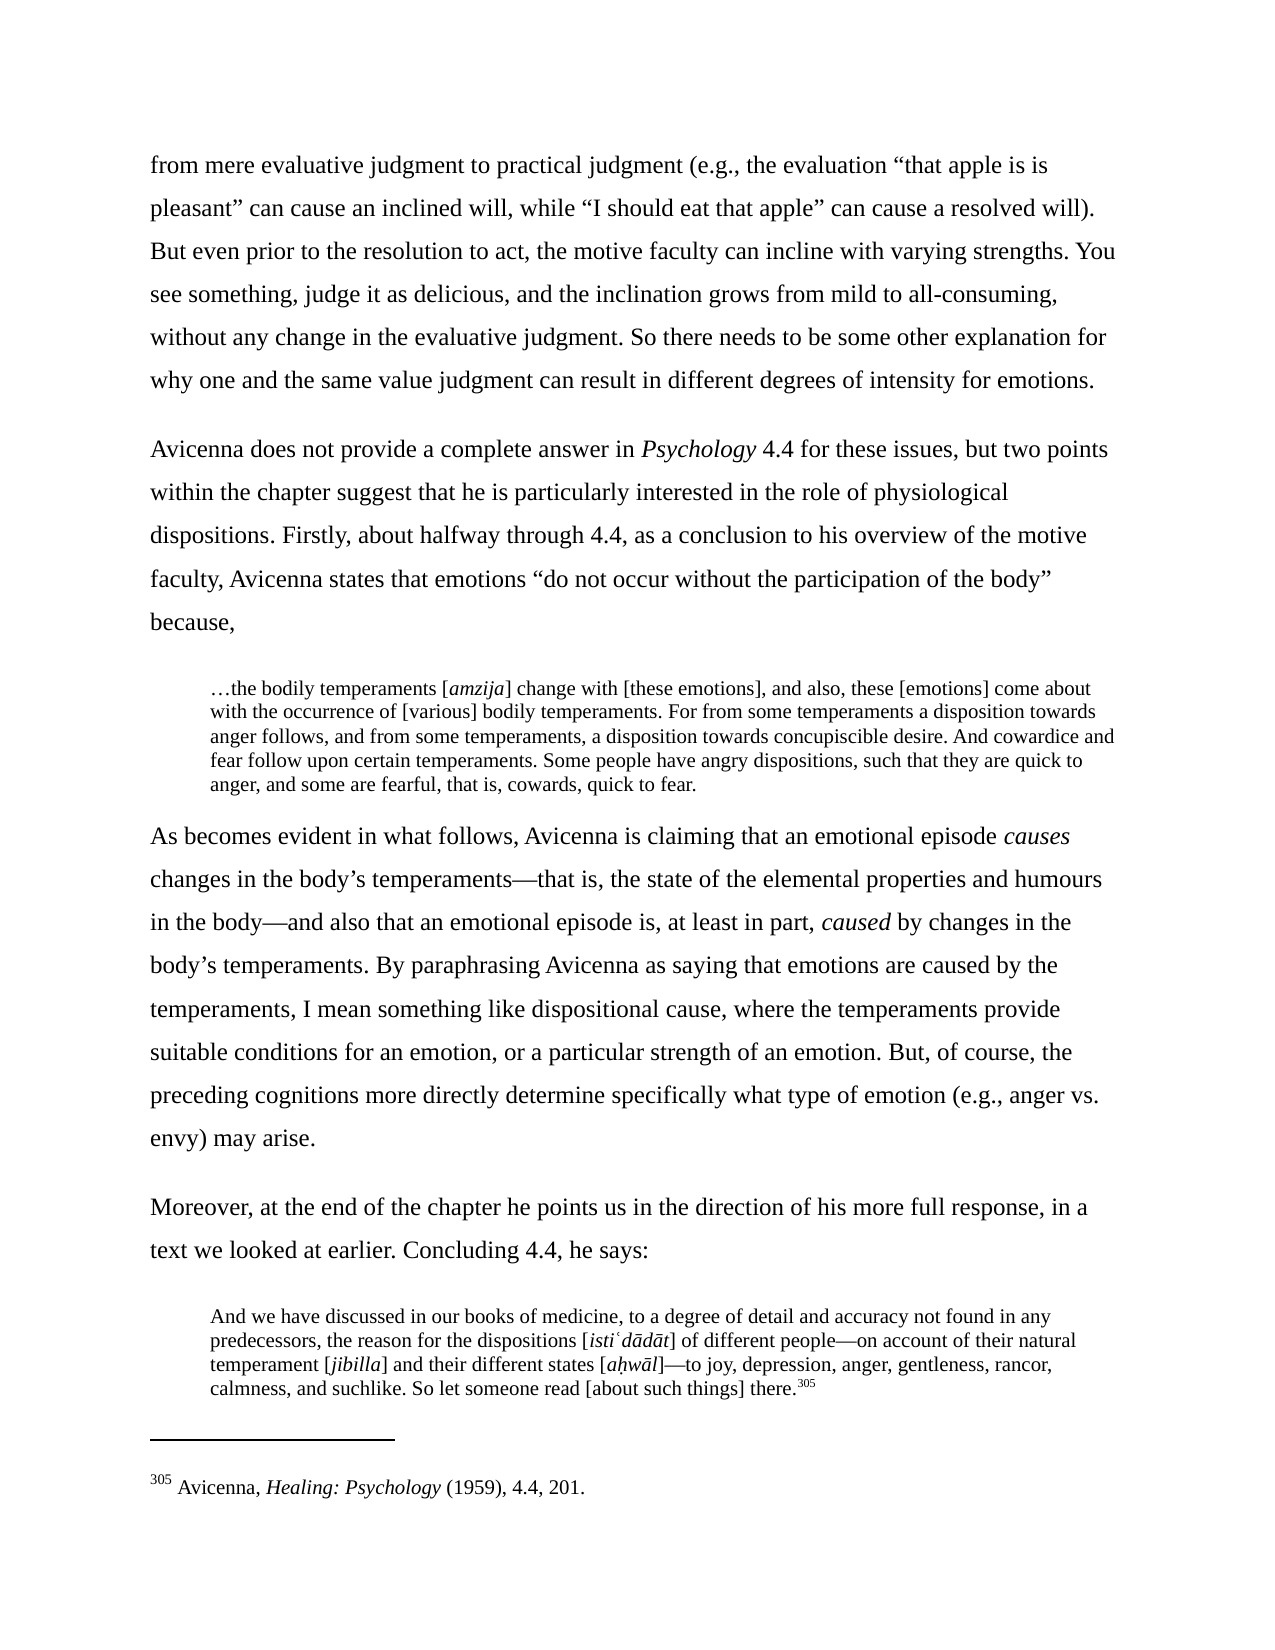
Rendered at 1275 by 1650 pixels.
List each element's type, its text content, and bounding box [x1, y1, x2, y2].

text As becomes evident in what follows, Avicenna is claiming that an emotional episode causes changes in the body’s temperaments—that is, the state of the elemental properties and humours in the body—and also that an emotional episode is, at least in part, caused by changes in the body’s temperaments. By paraphrasing Avicenna as saying that emotions are caused by the temperaments, I mean something like dispositional cause, where the temperaments provide suitable conditions for an emotion, or a particular strength of an emotion. But, of course, the preceding cognitions more directly determine specifically what type of emotion (e.g., anger vs. envy) may arise. [150, 821, 1125, 1152]
text from mere evaluative judgment to practical judgment (e.g., the evaluation “that apple is is pleasant” can cause an inclined will, while “I should eat that apple” can cause a resolved will). But even prior to the resolution to act, the motive faculty can incline with varying strengths. You see something, judge it as delicious, and the inclination grows from mild to all-consuming, without any change in the evaluative judgment. So there needs to be some other explanation for why one and the same value judgment can result in different degrees of intensity for emotions. [150, 150, 1125, 394]
text …the bodily temperaments [amzija] change with [these emotions], and also, these [emotions] come about with the occurrence of [various] bodily temperaments. For from some temperaments a disposition towards anger follows, and from some temperaments, a disposition towards concupiscible desire. And cowardice and fear follow upon certain temperaments. Some people have angry dispositions, such that they are quick to anger, and some are fearful, that is, cowards, quick to fear. [210, 675, 1125, 796]
text Avicenna does not provide a complete answer in Psychology 4.4 for these issues, but two points within the chapter suggest that he is particularly interested in the role of physiological dispositions. Firstly, about halfway through 4.4, as a conclusion to his overview of the motive faculty, Avicenna states that emotions “do not occur without the participation of the body” because, [150, 434, 1125, 636]
text And we have discussed in our books of medicine, to a degree of detail and accuracy not found in any predecessors, the reason for the dispositions [istiʿdādāt] of different people—on account of their natural temperament [jibilla] and their different states [aḥwāl]—to joy, depression, anger, gentleness, rancor, calmness, and suchlike. So let someone read [about such things] there. [210, 1303, 1125, 1400]
text Moreover, at the end of the chapter he points us in the direction of his more full response, in a text we looked at earlier. Concluding 4.4, he says: [150, 1192, 1125, 1264]
text Avicenna, Healing: Psychology (1959), 4.4, 201. [150, 1471, 1125, 1500]
